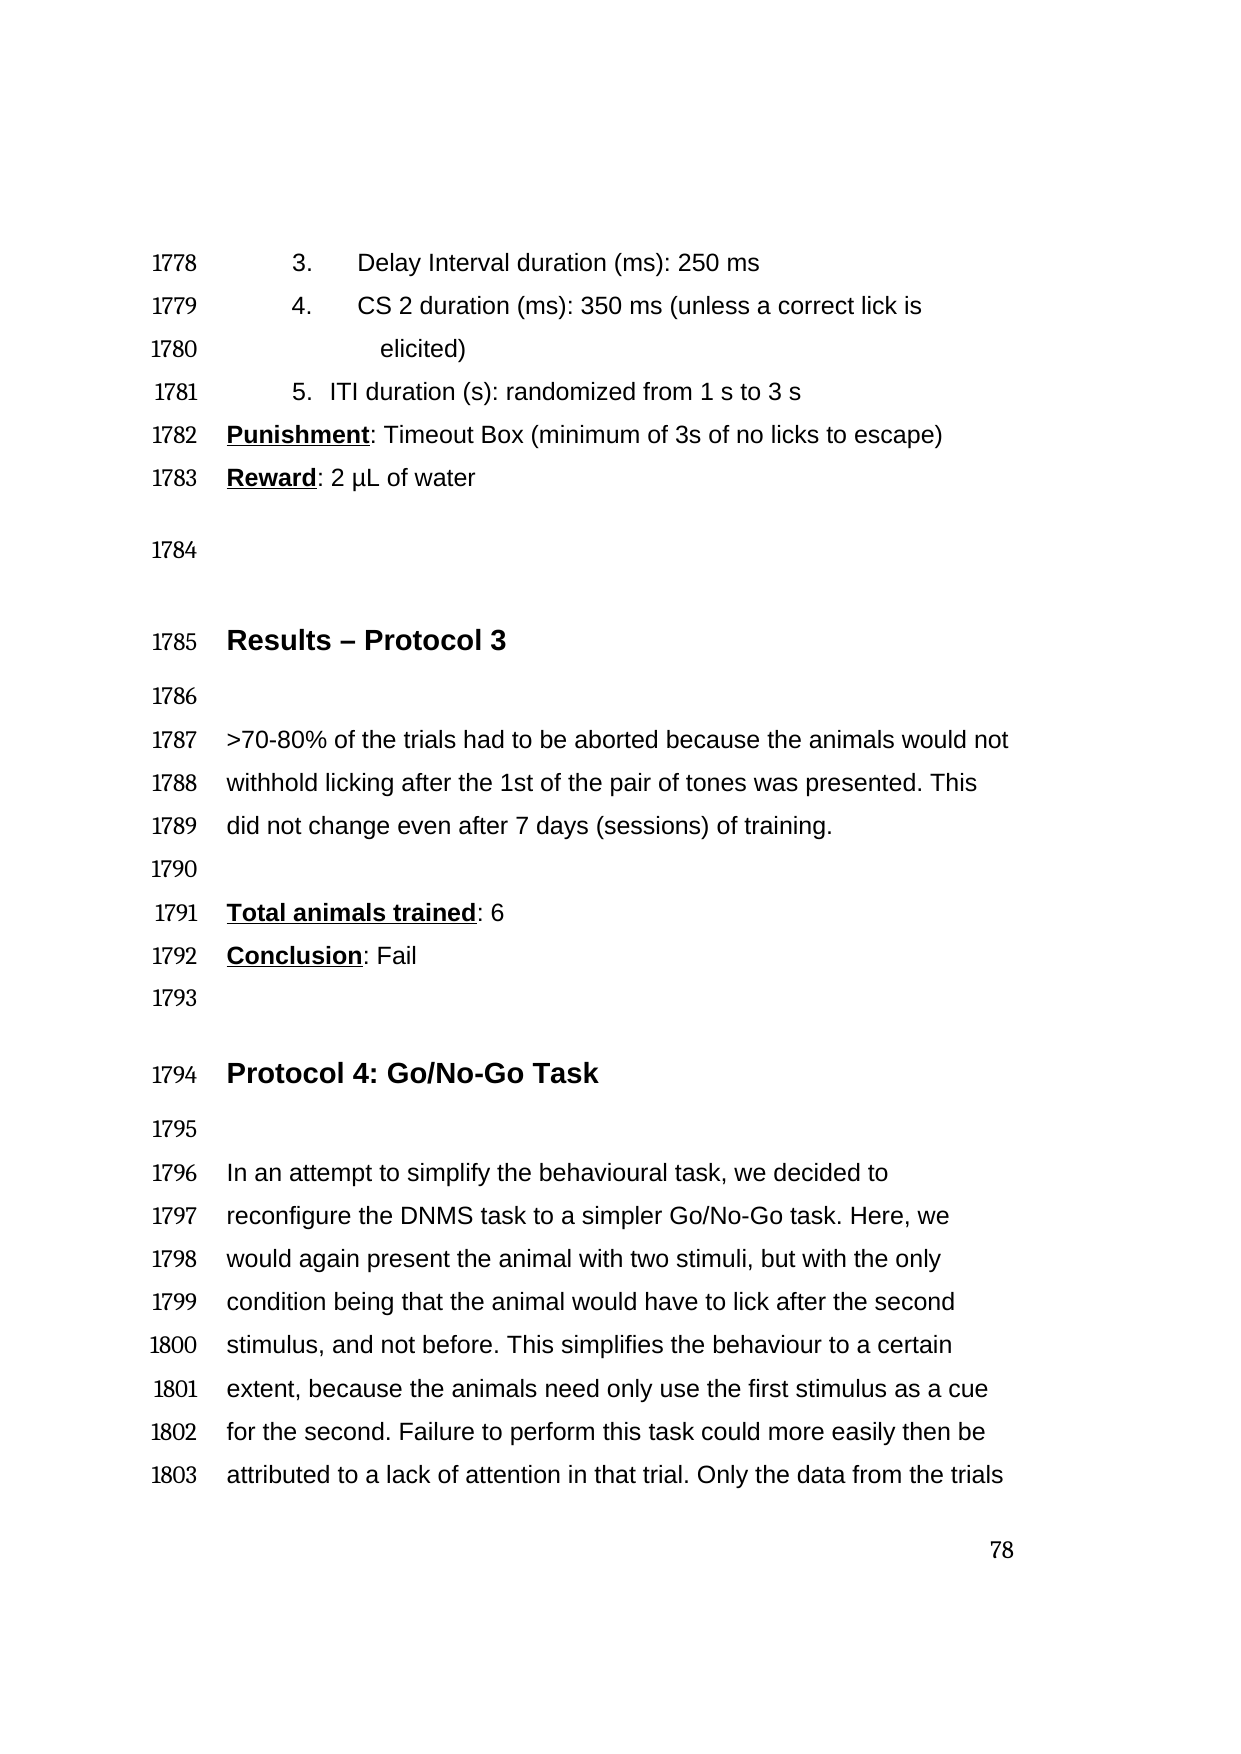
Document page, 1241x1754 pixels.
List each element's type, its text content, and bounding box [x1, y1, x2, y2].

text Punishment: Timeout Box (minimum of 3s of no licks to escape) [226, 420, 1014, 449]
text >70-80% of the trials had to be aborted because the animals would not withhold licking after the 1st of the pair of tones was presented. This did not change even after 7 days (sessions) of training. [226, 725, 1014, 840]
subtitle Protocol 4: Go/No-Go Task [226, 1056, 1014, 1090]
text In an attempt to simplify the behavioural task, we decided to reconfigure the DNMS task to a simpler Go/No-Go task. Here, we would again present the animal with two stimuli, but with the only condition being that the animal would have to lick after the second stimulus, and not before. This simplifies the behaviour to a certain extent, because the animals need only use the first stimulus as a cue for the second. Failure to perform this task could more easily then be attributed to a lack of attention in that trial. Only the data from the trials [226, 1158, 1014, 1488]
text Total animals trained: 6 [226, 898, 1014, 926]
list CS 2 duration (ms): 350 ms (unless a correct lick is elicited) [291, 291, 1014, 363]
text Reward: 2 µL of water [226, 463, 1014, 492]
list Delay Interval duration (ms): 250 ms [292, 248, 1014, 276]
text Conclusion: Fail [226, 941, 1014, 969]
subtitle Results – Protocol 3 [226, 623, 1014, 657]
list ITI duration (s): randomized from 1 s to 3 s [292, 377, 1014, 406]
